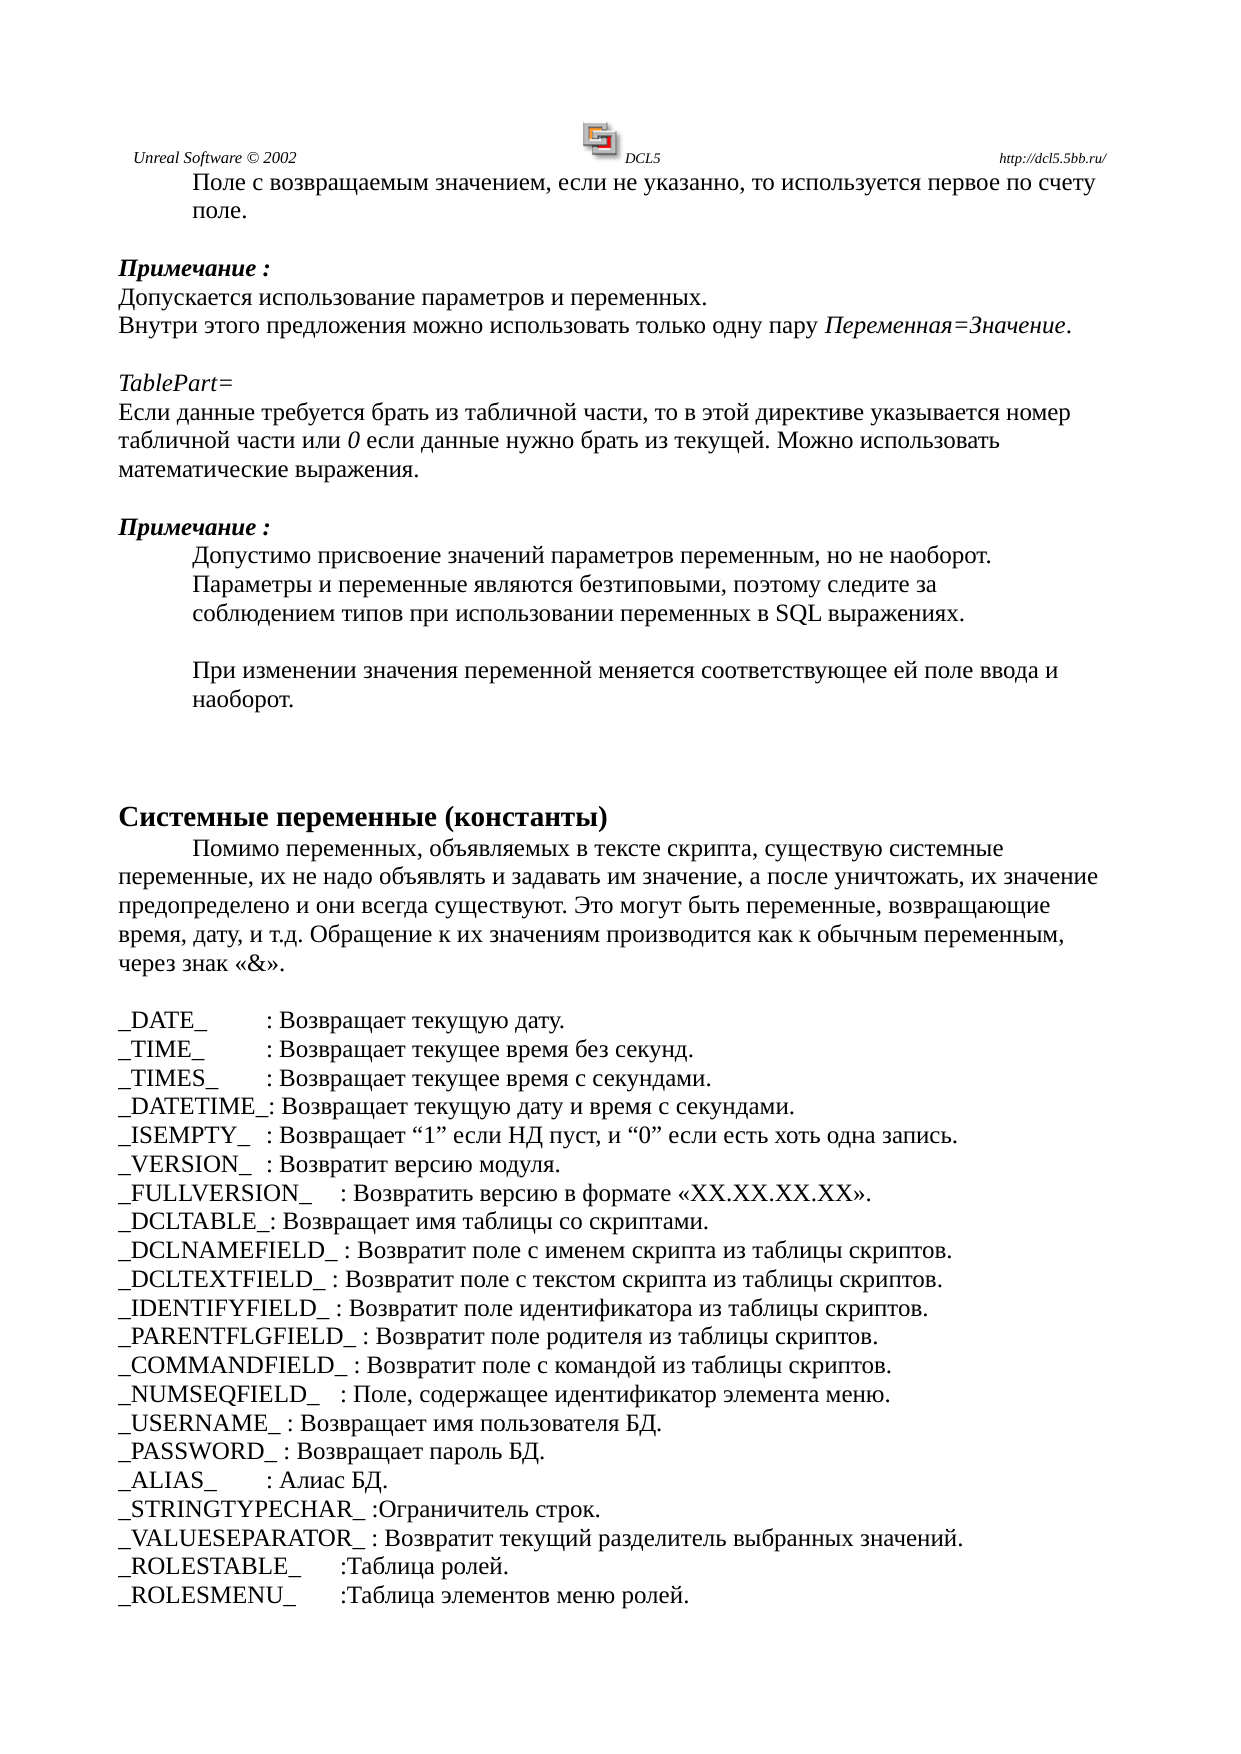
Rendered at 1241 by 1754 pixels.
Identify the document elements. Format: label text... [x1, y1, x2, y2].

text _TIMES_ : Возвращает текущее время с секундами. [118, 1063, 1122, 1091]
text _DCLTABLE_: Возвращает имя таблицы со скриптами. [118, 1206, 1122, 1235]
text _ALIAS_ : Алиас БД. [118, 1465, 1122, 1494]
picture [579, 118, 625, 164]
text _ISEMPTY_ : Возвращает “1” если НД пуст, и “0” если есть хоть одна запись. [118, 1120, 1122, 1149]
text _PARENTFLGFIELD_ : Возвратит поле родителя из таблицы скриптов. [118, 1321, 1122, 1350]
text Поле с возвращаемым значением, если не указанно, то используется первое по счету поле. [118, 167, 1122, 224]
text _IDENTIFYFIELD_ : Возвратит поле идентификатора из таблицы скриптов. [118, 1293, 1122, 1321]
text Примечание : [118, 512, 1122, 540]
text Если данные требуется брать из табличной части, то в этой директиве указывается номер табличной части или 0 если данные нужно брать из текущей. Можно использовать математические выражения. [118, 397, 1122, 483]
text При изменении значения переменной меняется соответствующее ей поле ввода и наоборот. [118, 655, 1122, 713]
text Помимо переменных, объявляемых в тексте скрипта, существую системные переменные, их не надо объявлять и задавать им значение, а после уничтожать, их значение предопределено и они всегда существуют. Это могут быть переменные, возвращающие время, дату, и т.д. Обращение к их значениям производится как к обычным переменным, через знак «&». [118, 833, 1122, 976]
text Внутри этого предложения можно использовать только одну пару Переменная=Значение. [118, 310, 1122, 339]
text Примечание : [118, 253, 1122, 282]
text _TIME_ : Возвращает текущее время без секунд. [118, 1034, 1122, 1063]
text _DATE_ : Возвращает текущую дату. [118, 1005, 1122, 1034]
text Системные переменные (константы) [118, 799, 1122, 833]
text _ROLESTABLE_ :Таблица ролей. [118, 1551, 1122, 1580]
text _COMMANDFIELD_ : Возвратит поле с командой из таблицы скриптов. [118, 1350, 1122, 1379]
text Допускается использование параметров и переменных. [118, 282, 1122, 310]
text _STRINGTYPECHAR_ :Ограничитель строк. [118, 1494, 1122, 1523]
text Допустимо присвоение значений параметров переменным, но не наоборот. [118, 540, 1122, 569]
text Параметры и переменные являются безтиповыми, поэтому следите за [118, 569, 1122, 598]
text _FULLVERSION_ : Возвратить версию в формате «ХX.XX.ХX.ХX». [118, 1178, 1122, 1206]
text _DCLTEXTFIELD_ : Возвратит поле с текстом скрипта из таблицы скриптов. [118, 1264, 1122, 1293]
text _ROLESMENU_ :Таблица элементов меню ролей. [118, 1580, 1122, 1609]
text _DATETIME_: Возвращает текущую дату и время с секундами. [118, 1091, 1122, 1120]
text _PASSWORD_ : Возвращает пароль БД. [118, 1436, 1122, 1465]
text _DCLNAMEFIELD_ : Возвратит поле с именем скрипта из таблицы скриптов. [118, 1235, 1122, 1264]
text _NUMSEQFIELD_ : Поле, содержащее идентификатор элемента меню. [118, 1379, 1122, 1408]
text соблюдением типов при использовании переменных в SQL выражениях. [118, 598, 1122, 627]
text TablePart= [118, 368, 1122, 397]
text _USERNAME_ : Возвращает имя пользователя БД. [118, 1408, 1122, 1436]
text _VALUESEPARATOR_ : Возвратит текущий разделитель выбранных значений. [118, 1523, 1122, 1551]
text _VERSION_ : Возвратит версию модуля. [118, 1149, 1122, 1178]
